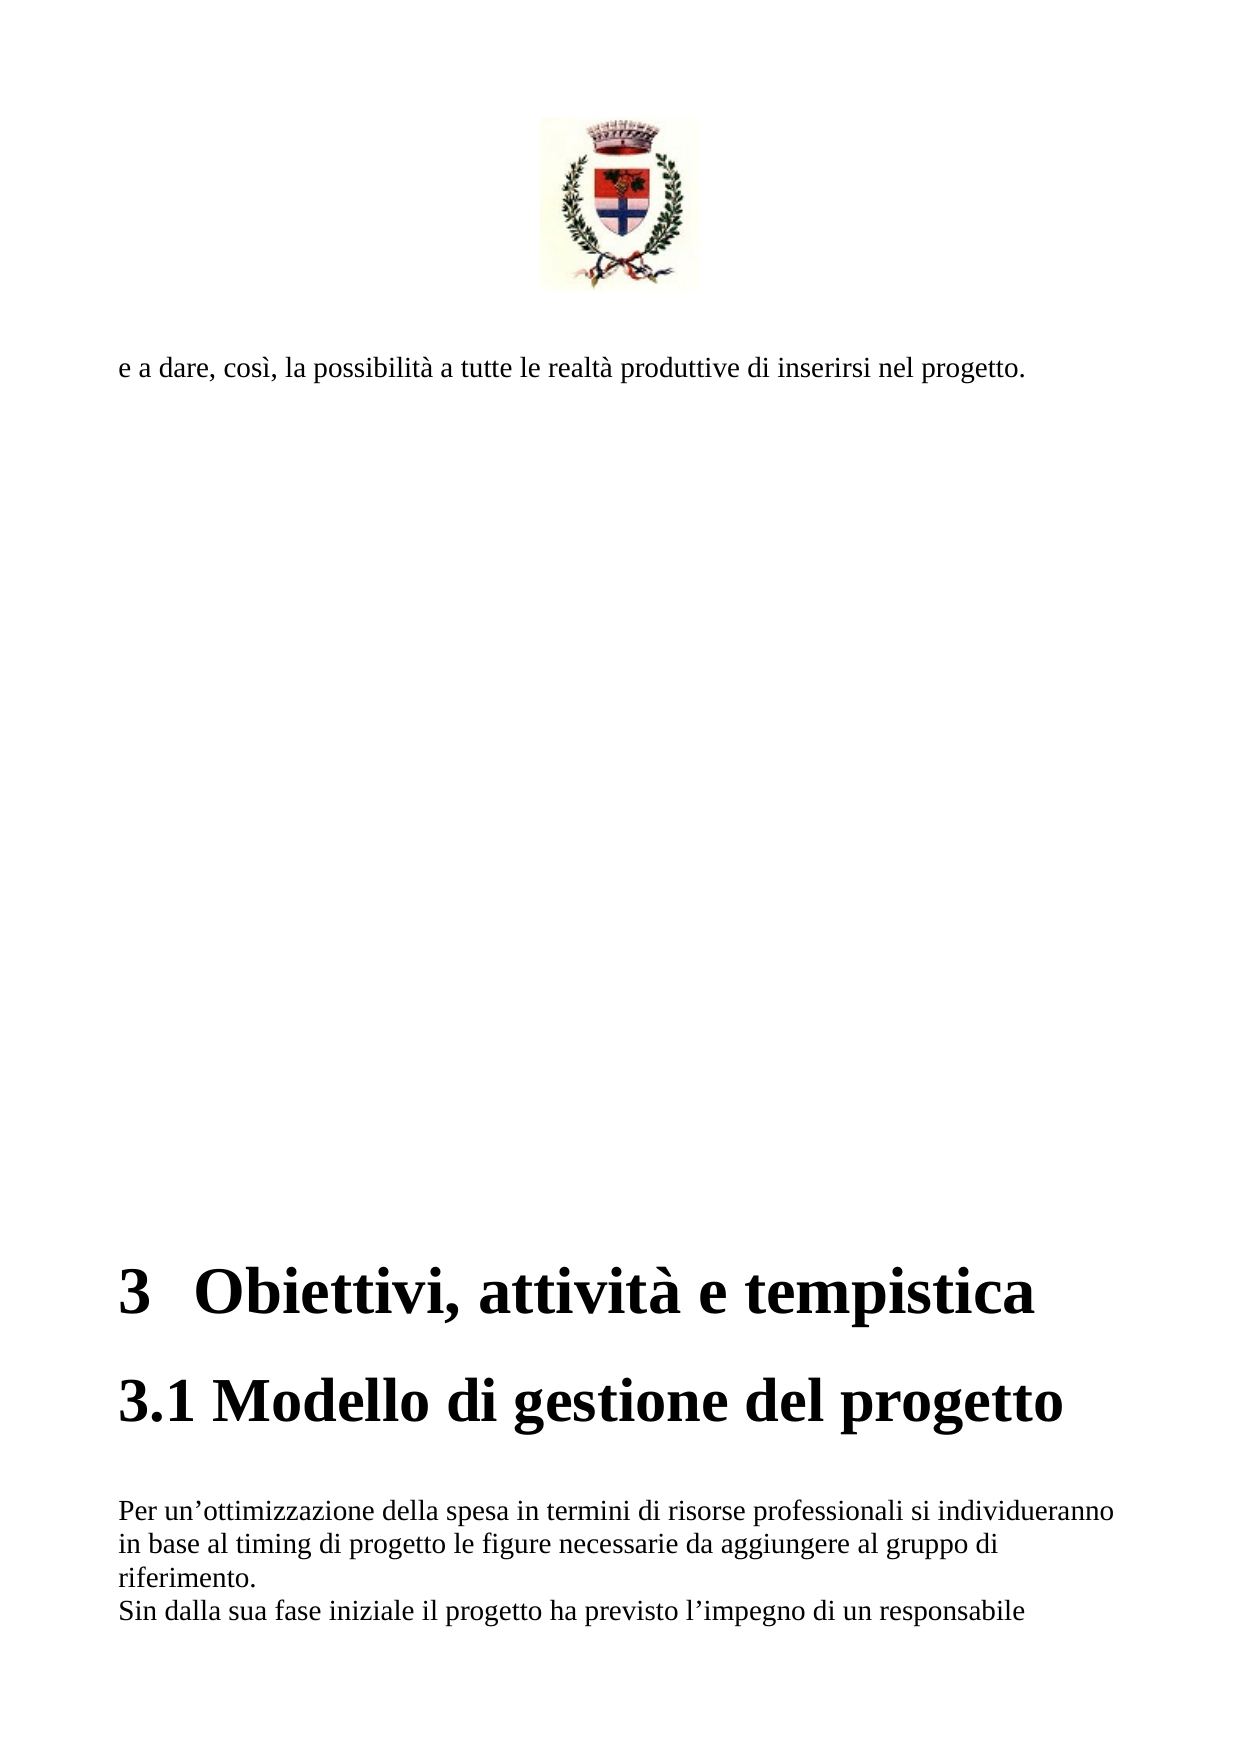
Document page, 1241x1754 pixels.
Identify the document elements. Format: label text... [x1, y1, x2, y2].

text e a dare, così, la possibilità a tutte le realtà produttive di inserirsi nel progetto. [118, 350, 1122, 383]
text Per un’ottimizzazione della spesa in termini di risorse professionali si individueranno in base al timing di progetto le figure necessarie da aggiungere al gruppo di riferimento. [118, 1493, 1122, 1593]
text 3 Obiettivi, attività e tempistica [118, 1252, 1122, 1328]
picture [540, 117, 700, 291]
text Sin dalla sua fase iniziale il progetto ha previsto l’impegno di un responsabile [118, 1593, 1122, 1627]
text 3.1 Modello di gestione del progetto [118, 1363, 1122, 1435]
